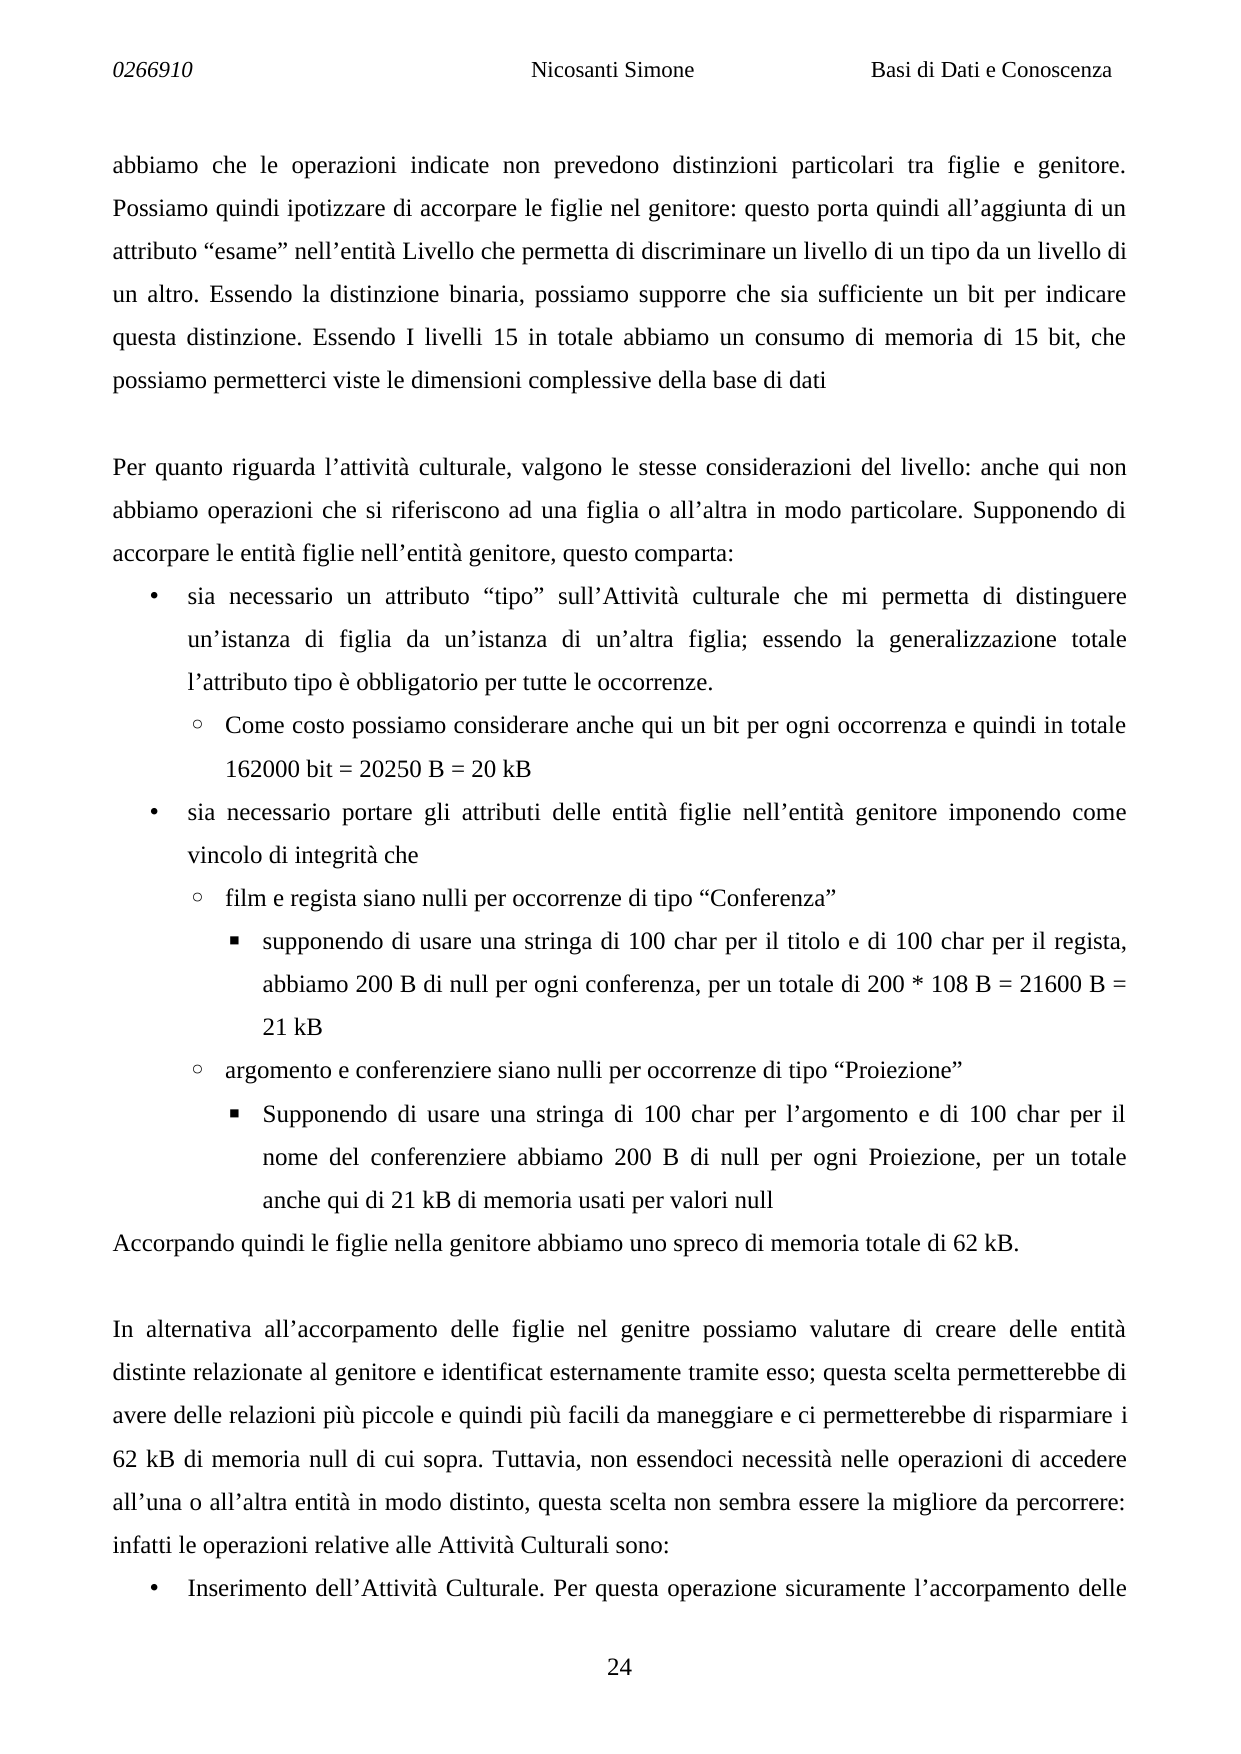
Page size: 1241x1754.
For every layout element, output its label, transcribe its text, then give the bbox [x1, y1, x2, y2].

text Accorpando quindi le figlie nella genitore abbiamo uno spreco di memoria totale di 62 kB. [112, 1228, 1128, 1257]
list Inserimento dell’Attività Culturale. Per questa operazione sicuramente l’accorpamento delle [150, 1573, 1128, 1602]
text abbiamo che le operazioni indicate non prevedono distinzioni particolari tra figlie e genitore. Possiamo quindi ipotizzare di accorpare le figlie nel genitore: questo porta quindi all’aggiunta di un attributo “esame” nell’entità Livello che permetta di discriminare un livello di un tipo da un livello di un altro. Essendo la distinzione binaria, possiamo supporre che sia sufficiente un bit per indicare questa distinzione. Essendo I livelli 15 in totale abbiamo un consumo di memoria di 15 bit, che possiamo permetterci viste le dimensioni complessive della base di dati [112, 150, 1128, 394]
list argomento e conferenziere siano nulli per occorrenze di tipo “Proiezione” [187, 1056, 1128, 1084]
list film e regista siano nulli per occorrenze di tipo “Conferenza” [187, 883, 1128, 912]
list Come costo possiamo considerare anche qui un bit per ogni occorrenza e quindi in totale 162000 bit = 20250 B = 20 kB [187, 711, 1128, 782]
list Supponendo di usare una stringa di 100 char per l’argomento e di 100 char per il nome del conferenziere abbiamo 200 B di null per ogni Proiezione, per un totale anche qui di 21 kB di memoria usati per valori null [225, 1099, 1128, 1214]
list sia necessario un attributo “tipo” sull’Attività culturale che mi permetta di distinguere un’istanza di figlia da un’istanza di un’altra figlia; essendo la generalizzazione totale l’attributo tipo è obbligatorio per tutte le occorrenze. [150, 581, 1128, 696]
text In alternativa all’accorpamento delle figlie nel genitre possiamo valutare di creare delle entità distinte relazionate al genitore e identificat esternamente tramite esso; questa scelta permetterebbe di avere delle relazioni più piccole e quindi più facili da maneggiare e ci permetterebbe di risparmiare i 62 kB di memoria null di cui sopra. Tuttavia, non essendoci necessità nelle operazioni di accedere all’una o all’altra entità in modo distinto, questa scelta non sembra essere la migliore da percorrere: infatti le operazioni relative alle Attività Culturali sono: [112, 1314, 1128, 1559]
text Per quanto riguarda l’attività culturale, valgono le stesse considerazioni del livello: anche qui non abbiamo operazioni che si riferiscono ad una figlia o all’altra in modo particolare. Supponendo di accorpare le entità figlie nell’entità genitore, questo comparta: [112, 452, 1128, 567]
list sia necessario portare gli attributi delle entità figlie nell’entità genitore imponendo come vincolo di integrità che [150, 797, 1128, 869]
list supponendo di usare una stringa di 100 char per il titolo e di 100 char per il regista, abbiamo 200 B di null per ogni conferenza, per un totale di 200 * 108 B = 21600 B = 21 kB [225, 926, 1128, 1041]
